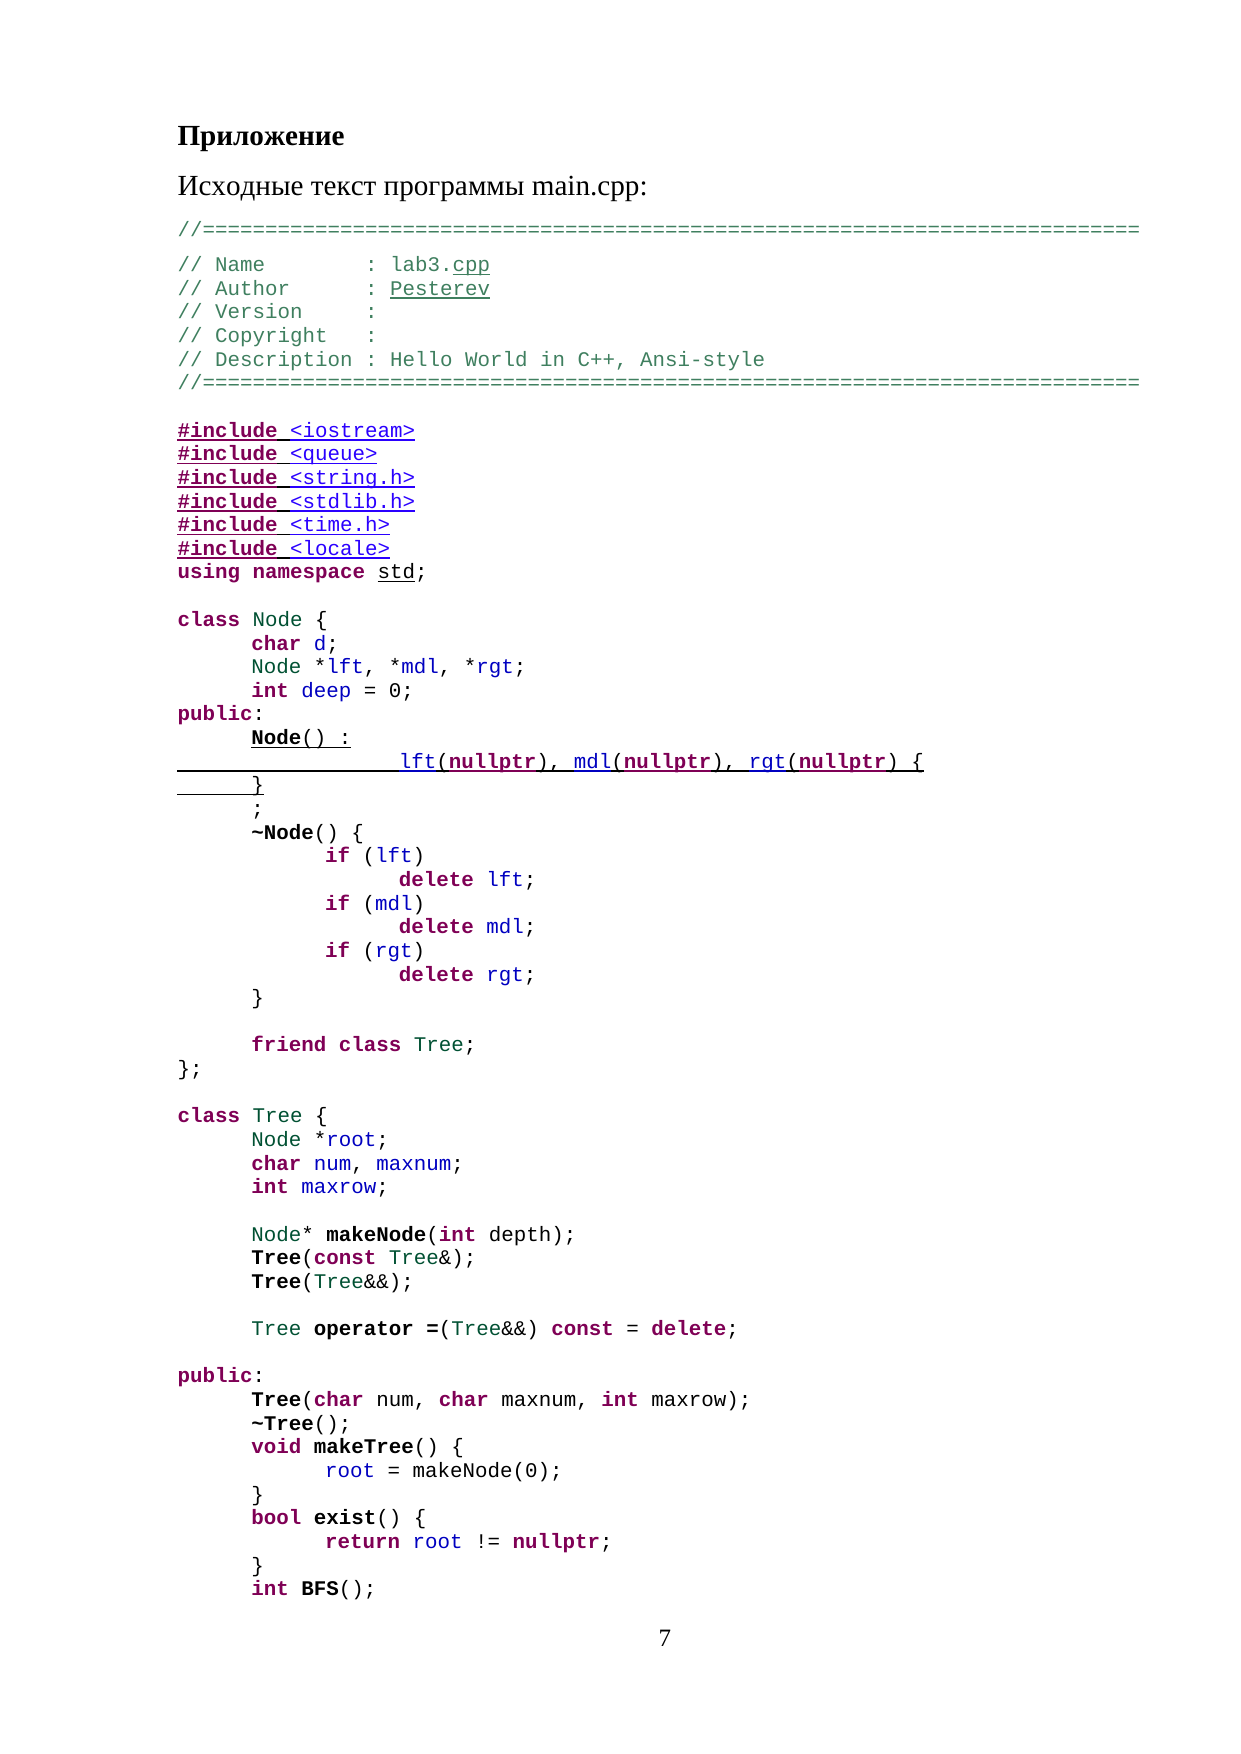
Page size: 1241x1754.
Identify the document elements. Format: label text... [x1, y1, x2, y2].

text // Name : lab3.cpp [177, 254, 1152, 278]
text int deep = 0; [177, 680, 1152, 703]
text Node *root; [177, 1129, 1152, 1153]
text //=========================================================================== [177, 219, 1152, 242]
text public: [177, 1366, 1152, 1389]
text delete rgt; [177, 963, 1152, 987]
text root = makeNode(0); [177, 1460, 1152, 1484]
text return root != nullptr; [177, 1531, 1152, 1555]
text // Copyright : [177, 325, 1152, 349]
text Tree(char num, char maxnum, int maxrow); [177, 1389, 1152, 1413]
text if (mdl) [177, 893, 1152, 916]
text if (lft) [177, 845, 1152, 869]
text public: [177, 703, 1152, 727]
text int maxrow; [177, 1176, 1152, 1200]
text } [177, 1555, 1152, 1578]
text #include <time.h> [177, 514, 1152, 538]
text //=========================================================================== [177, 372, 1152, 396]
text void makeTree() { [177, 1436, 1152, 1460]
text int BFS(); [177, 1578, 1152, 1602]
text Node() : [177, 727, 1152, 751]
text using namespace std; [177, 562, 1152, 585]
text Node *lft, *mdl, *rgt; [177, 656, 1152, 680]
text } [177, 774, 1152, 798]
text #include <string.h> [177, 467, 1152, 491]
text ; [177, 798, 1152, 822]
text }; [177, 1058, 1152, 1082]
text // Author : Pesterev [177, 278, 1152, 301]
text ~Node() { [177, 822, 1152, 845]
text Приложение [177, 118, 1152, 152]
text } [177, 987, 1152, 1011]
text class Tree { [177, 1105, 1152, 1129]
text Tree(Tree&&); [177, 1271, 1152, 1294]
text delete mdl; [177, 916, 1152, 940]
text #include <queue> [177, 443, 1152, 467]
text // Description : Hello World in C++, Ansi-style [177, 349, 1152, 372]
text #include <iostream> [177, 420, 1152, 443]
text char d; [177, 632, 1152, 656]
text if (rgt) [177, 940, 1152, 963]
text lft(nullptr), mdl(nullptr), rgt(nullptr) { [177, 751, 1152, 774]
text #include <locale> [177, 538, 1152, 562]
text Node* makeNode(int depth); [177, 1224, 1152, 1247]
text // Version : [177, 301, 1152, 325]
text Исходные текст программы main.cpp: [177, 168, 1152, 202]
text Tree(const Tree&); [177, 1247, 1152, 1271]
text #include <stdlib.h> [177, 491, 1152, 514]
text friend class Tree; [177, 1034, 1152, 1058]
text bool exist() { [177, 1507, 1152, 1531]
text Tree operator =(Tree&&) const = delete; [177, 1318, 1152, 1342]
text char num, maxnum; [177, 1153, 1152, 1176]
text } [177, 1484, 1152, 1507]
text delete lft; [177, 869, 1152, 893]
text class Node { [177, 609, 1152, 632]
text ~Tree(); [177, 1413, 1152, 1436]
